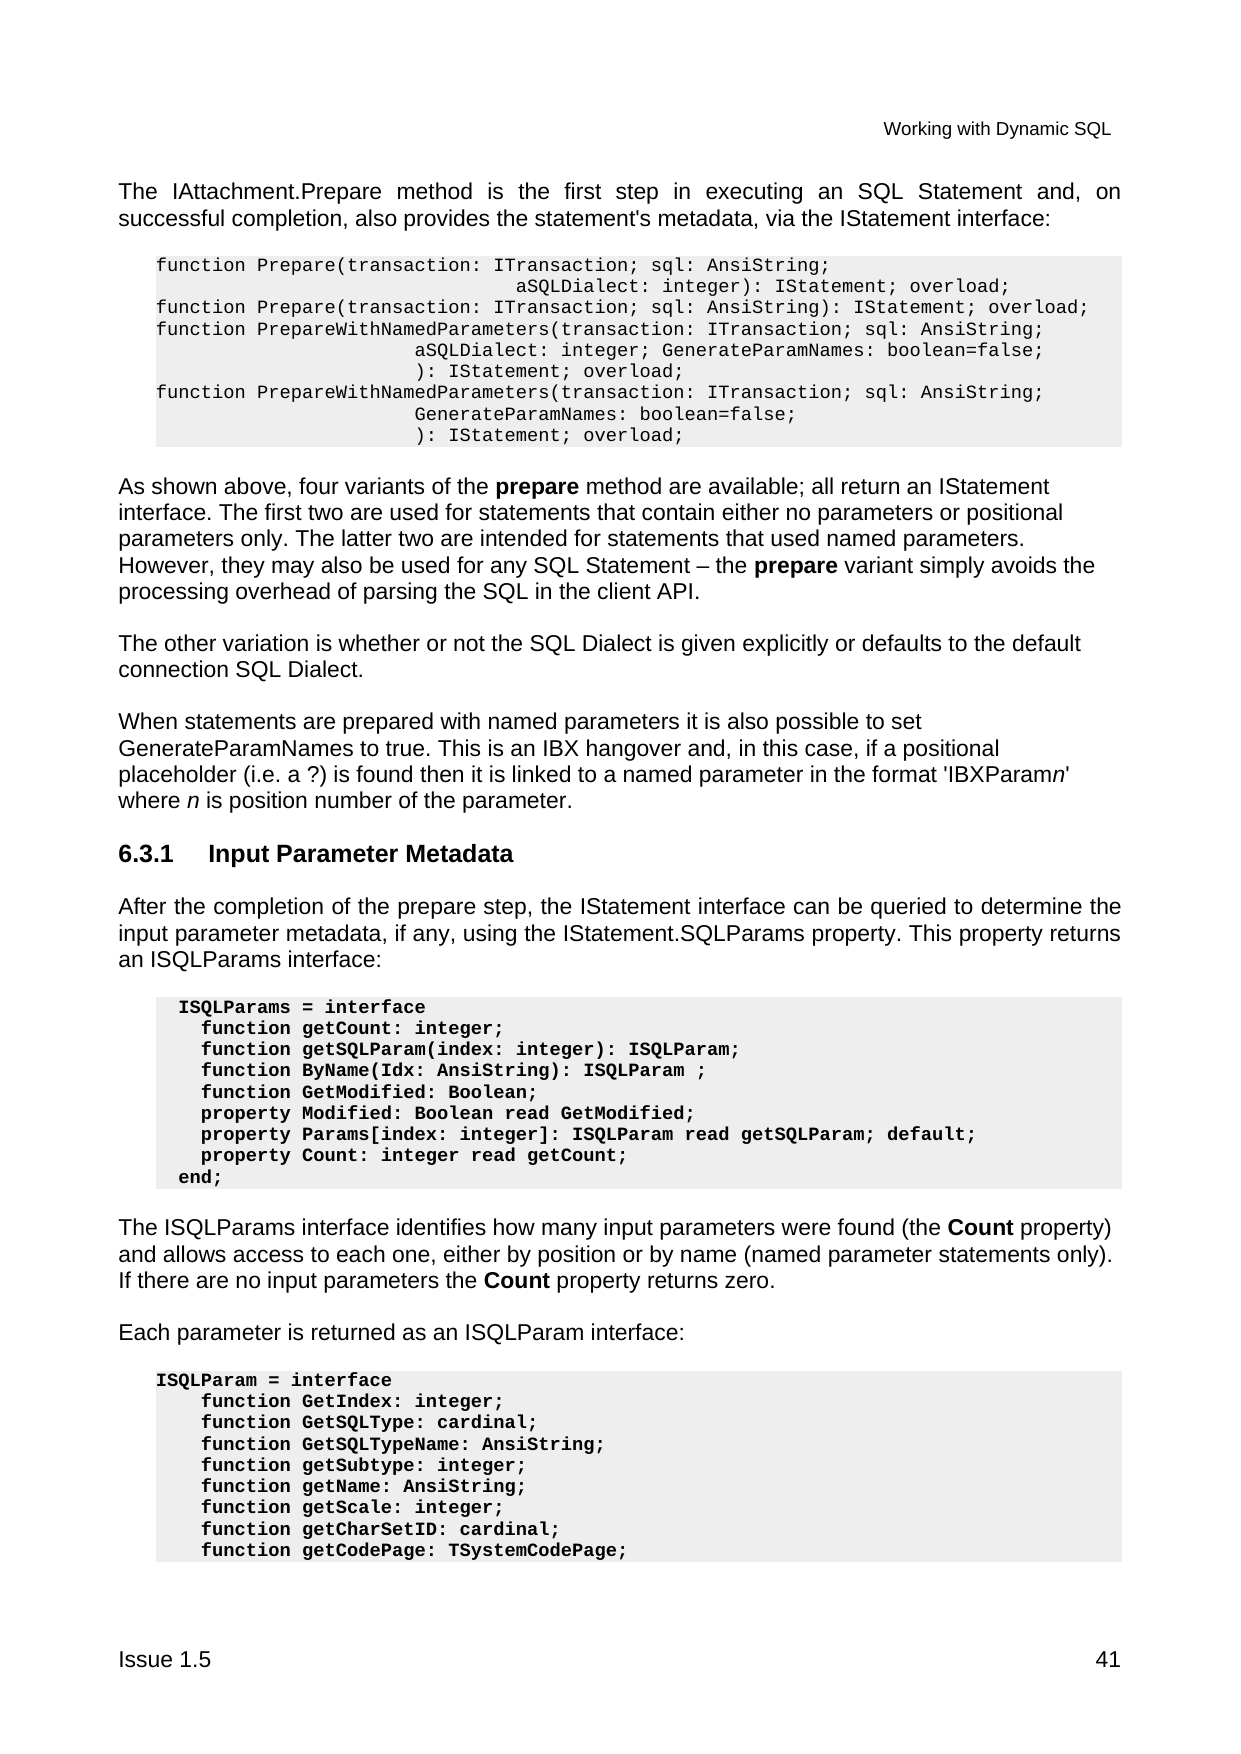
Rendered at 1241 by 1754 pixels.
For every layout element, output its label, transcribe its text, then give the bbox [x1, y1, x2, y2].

text function Prepare(transaction: ITransaction; sql: AnsiString): IStatement; overload; [156, 298, 1122, 319]
text function GetIndex: integer; [156, 1392, 1122, 1413]
text property Count: integer read getCount; [156, 1146, 1122, 1167]
text When statements are prepared with named parameters it is also possible to set GenerateParamNames to true. This is an IBX hangover and, in this case, if a positional placeholder (i.e. a ?) is found then it is linked to a named parameter in the format 'IBXParamn' where n is position number of the parameter. [118, 708, 1122, 813]
text function getCharSetID: cardinal; [156, 1519, 1122, 1541]
subtitle Input Parameter Metadata [118, 839, 1122, 868]
text ISQLParam = interface [156, 1371, 1122, 1392]
text aSQLDialect: integer; GenerateParamNames: boolean=false; [156, 341, 1122, 362]
text After the completion of the prepare step, the IStatement interface can be queried to determine the input parameter metadata, if any, using the IStatement.SQLParams property. This property returns an ISQLParams interface: [118, 893, 1122, 972]
text function ByName(Idx: AnsiString): ISQLParam ; [156, 1061, 1122, 1082]
text ): IStatement; overload; [156, 362, 1122, 383]
text Each parameter is returned as an ISQLParam interface: [118, 1319, 1122, 1345]
text ): IStatement; overload; [156, 426, 1122, 447]
text function getCount: integer; [156, 1019, 1122, 1040]
text function PrepareWithNamedParameters(transaction: ITransaction; sql: AnsiString; [156, 319, 1122, 341]
text property Modified: Boolean read GetModified; [156, 1104, 1122, 1125]
text function GetModified: Boolean; [156, 1082, 1122, 1104]
text aSQLDialect: integer): IStatement; overload; [156, 277, 1122, 298]
text function PrepareWithNamedParameters(transaction: ITransaction; sql: AnsiString; [156, 383, 1122, 404]
text As shown above, four variants of the prepare method are available; all return an IStatement interface. The first two are used for statements that contain either no parameters or positional parameters only. The latter two are intended for statements that used named parameters. However, they may also be used for any SQL Statement – the prepare variant simply avoids the processing overhead of parsing the SQL in the client API. [118, 473, 1122, 604]
text The IAttachment.Prepare method is the first step in executing an SQL Statement and, on successful completion, also provides the statement's metadata, via the IStatement interface: [118, 178, 1122, 231]
text The ISQLParams interface identifies how many input parameters were found (the Count property) and allows access to each one, either by position or by name (named parameter statements only). If there are no input parameters the Count property returns zero. [118, 1214, 1122, 1293]
text function getName: AnsiString; [156, 1477, 1122, 1498]
text function GetSQLTypeName: AnsiString; [156, 1434, 1122, 1456]
text function getSubtype: integer; [156, 1456, 1122, 1477]
text end; [156, 1167, 1122, 1189]
text function getScale: integer; [156, 1498, 1122, 1519]
text ISQLParams = interface [156, 997, 1122, 1019]
text function getSQLParam(index: integer): ISQLParam; [156, 1040, 1122, 1061]
text The other variation is whether or not the SQL Dialect is given explicitly or defaults to the default connection SQL Dialect. [118, 630, 1122, 683]
text property Params[index: integer]: ISQLParam read getSQLParam; default; [156, 1125, 1122, 1146]
text function getCodePage: TSystemCodePage; [156, 1541, 1122, 1562]
text function Prepare(transaction: ITransaction; sql: AnsiString; [156, 256, 1122, 277]
text GenerateParamNames: boolean=false; [156, 404, 1122, 426]
text function GetSQLType: cardinal; [156, 1413, 1122, 1434]
